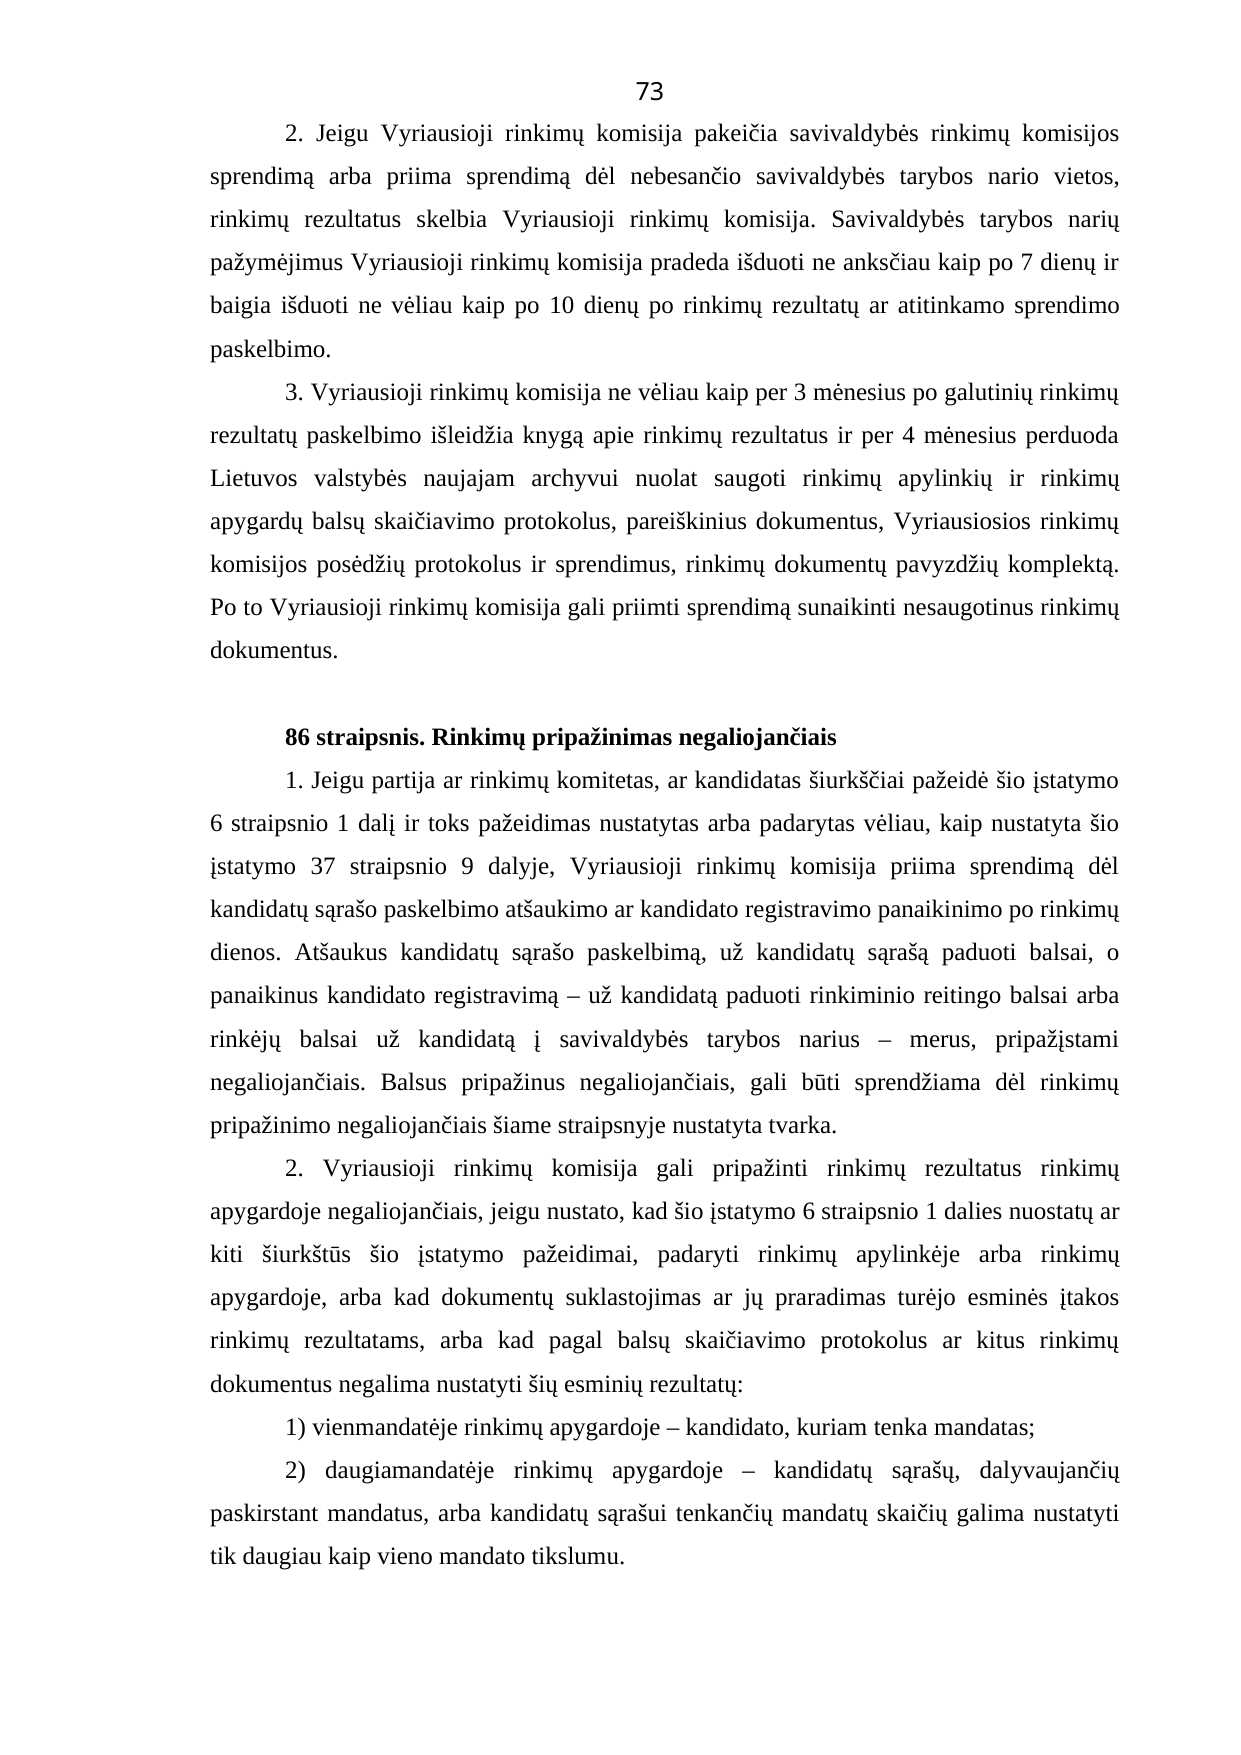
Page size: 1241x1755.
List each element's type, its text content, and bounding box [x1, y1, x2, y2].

text 1. Jeigu partija ar rinkimų komitetas, ar kandidatas šiurkščiai pažeidė šio įstatymo 6 straipsnio 1 dalį ir toks pažeidimas nustatytas arba padarytas vėliau, kaip nustatyta šio įstatymo 37 straipsnio 9 dalyje, Vyriausioji rinkimų komisija priima sprendimą dėl kandidatų sąrašo paskelbimo atšaukimo ar kandidato registravimo panaikinimo po rinkimų dienos. Atšaukus kandidatų sąrašo paskelbimą, už kandidatų sąrašą paduoti balsai, o panaikinus kandidato registravimą – už kandidatą paduoti rinkiminio reitingo balsai arba rinkėjų balsai už kandidatą į savivaldybės tarybos narius – merus, pripažįstami negaliojančiais. Balsus pripažinus negaliojančiais, gali būti sprendžiama dėl rinkimų pripažinimo negaliojančiais šiame straipsnyje nustatyta tvarka. [210, 765, 1120, 1139]
text 2. Jeigu Vyriausioji rinkimų komisija pakeičia savivaldybės rinkimų komisijos sprendimą arba priima sprendimą dėl nebesančio savivaldybės tarybos nario vietos, rinkimų rezultatus skelbia Vyriausioji rinkimų komisija. Savivaldybės tarybos narių pažymėjimus Vyriausioji rinkimų komisija pradeda išduoti ne anksčiau kaip po 7 dienų ir baigia išduoti ne vėliau kaip po 10 dienų po rinkimų rezultatų ar atitinkamo sprendimo paskelbimo. [210, 118, 1120, 362]
text 2) daugiamandatėje rinkimų apygardoje – kandidatų sąrašų, dalyvaujančių paskirstant mandatus, arba kandidatų sąrašui tenkančių mandatų skaičių galima nustatyti tik daugiau kaip vieno mandato tikslumu. [210, 1455, 1120, 1570]
text 1) vienmandatėje rinkimų apygardoje – kandidato, kuriam tenka mandatas; [210, 1412, 1120, 1441]
text 2. Vyriausioji rinkimų komisija gali pripažinti rinkimų rezultatus rinkimų apygardoje negaliojančiais, jeigu nustato, kad šio įstatymo 6 straipsnio 1 dalies nuostatų ar kiti šiurkštūs šio įstatymo pažeidimai, padaryti rinkimų apylinkėje arba rinkimų apygardoje, arba kad dokumentų suklastojimas ar jų praradimas turėjo esminės įtakos rinkimų rezultatams, arba kad pagal balsų skaičiavimo protokolus ar kitus rinkimų dokumentus negalima nustatyti šių esminių rezultatų: [210, 1153, 1120, 1397]
text 3. Vyriausioji rinkimų komisija ne vėliau kaip per 3 mėnesius po galutinių rinkimų rezultatų paskelbimo išleidžia knygą apie rinkimų rezultatus ir per 4 mėnesius perduoda Lietuvos valstybės naujajam archyvui nuolat saugoti rinkimų apylinkių ir rinkimų apygardų balsų skaičiavimo protokolus, pareiškinius dokumentus, Vyriausiosios rinkimų komisijos posėdžių protokolus ir sprendimus, rinkimų dokumentų pavyzdžių komplektą. Po to Vyriausioji rinkimų komisija gali priimti sprendimą sunaikinti nesaugotinus rinkimų dokumentus. [210, 377, 1120, 664]
text 86 straipsnis. Rinkimų pripažinimas negaliojančiais [210, 722, 1120, 751]
